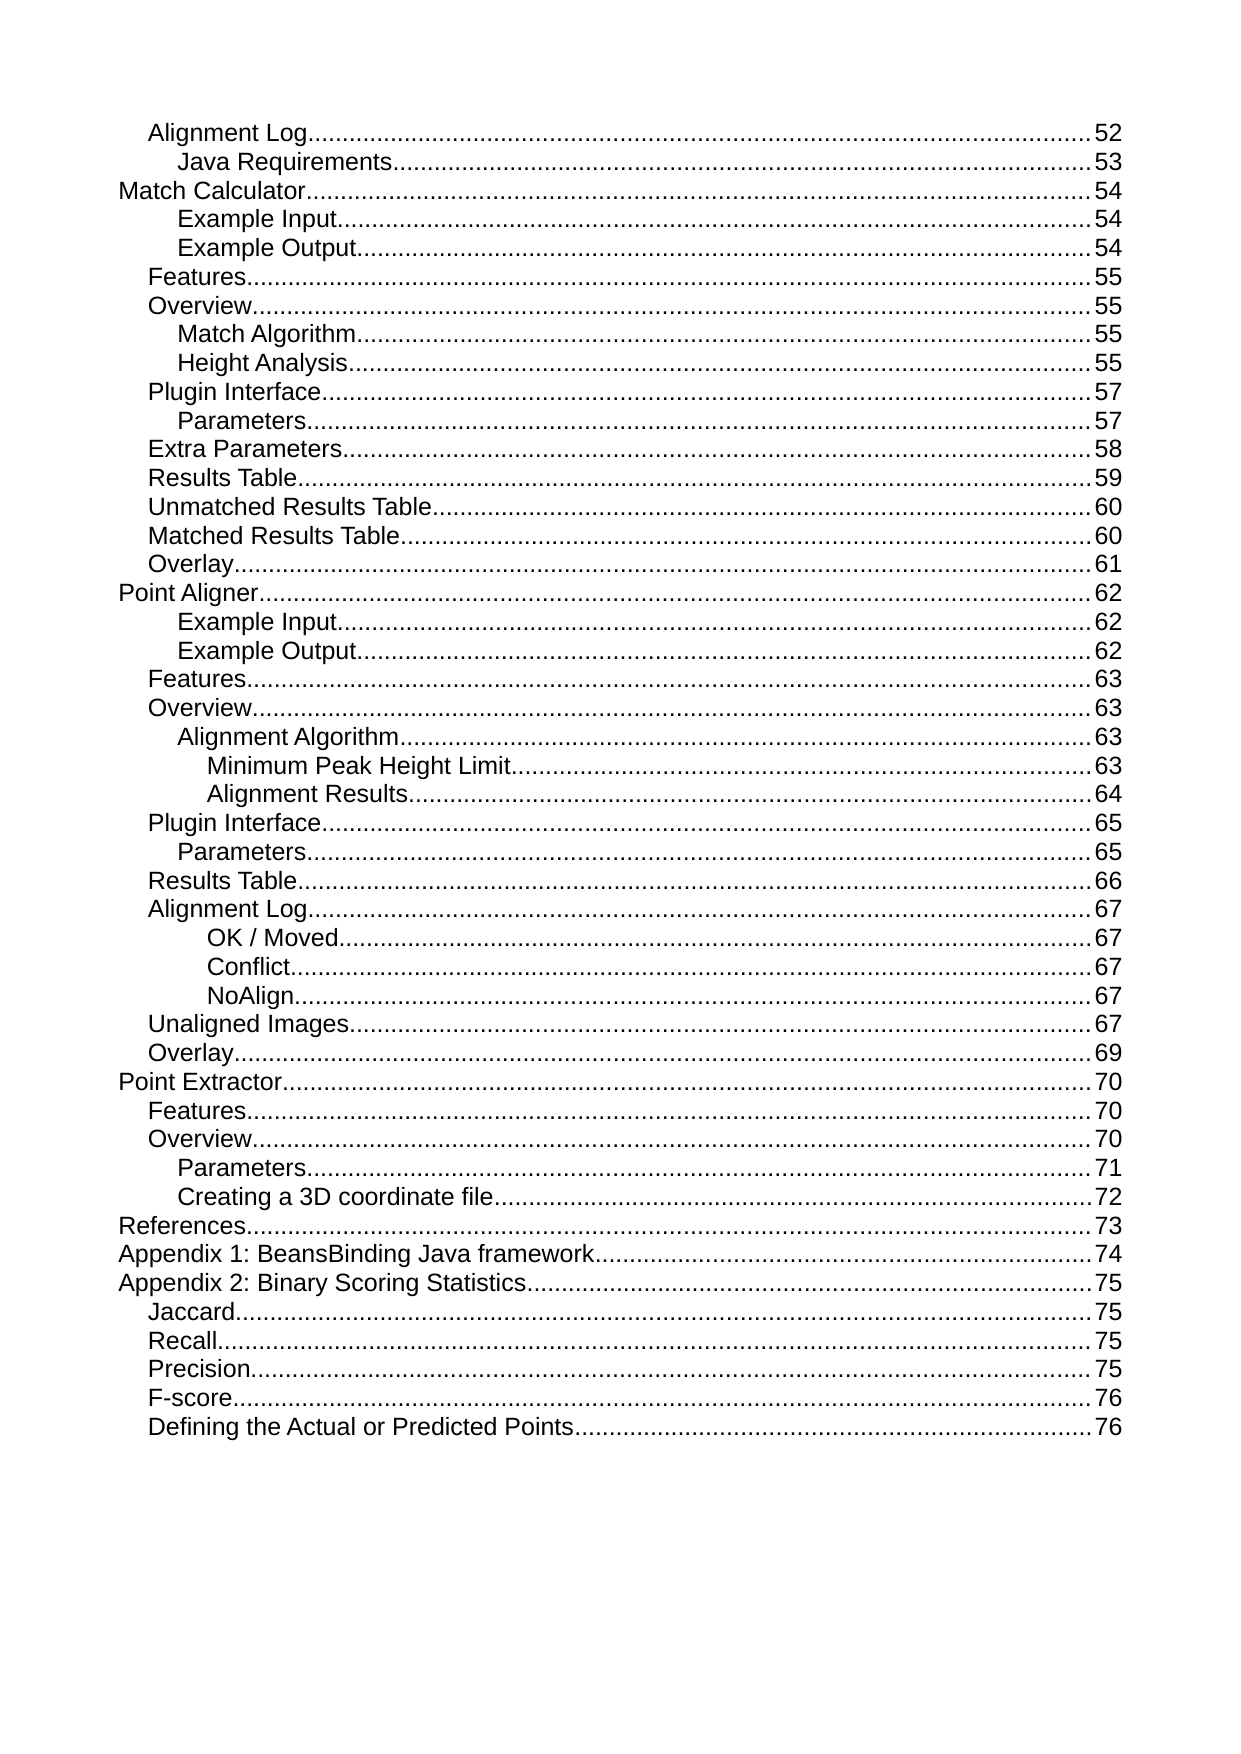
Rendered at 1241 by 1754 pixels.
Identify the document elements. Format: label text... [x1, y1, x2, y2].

text Point Aligner 62 [118, 578, 1122, 607]
text Creating a 3D coordinate file 72 [177, 1182, 1122, 1211]
text Features 63 [148, 664, 1122, 693]
text Alignment Algorithm 63 [177, 722, 1122, 751]
text Example Input 54 [177, 204, 1122, 233]
text Matched Results Table 60 [148, 521, 1122, 549]
text Results Table 59 [148, 463, 1122, 492]
text Parameters 71 [177, 1153, 1122, 1182]
text Java Requirements 53 [177, 147, 1122, 176]
text Alignment Results 64 [207, 779, 1122, 808]
text Results Table 66 [148, 866, 1122, 894]
text Overview 63 [148, 693, 1122, 722]
text Overlay 61 [148, 549, 1122, 578]
text Example Input 62 [177, 607, 1122, 636]
text Unmatched Results Table 60 [148, 492, 1122, 521]
text Match Algorithm 55 [177, 319, 1122, 348]
text Minimum Peak Height Limit 63 [207, 751, 1122, 779]
text Overlay 69 [148, 1038, 1122, 1067]
text Precision 75 [148, 1354, 1122, 1383]
text Plugin Interface 65 [148, 808, 1122, 837]
text OK / Moved 67 [207, 923, 1122, 952]
text References 73 [118, 1211, 1122, 1239]
text Unaligned Images 67 [148, 1009, 1122, 1038]
text Appendix 1: BeansBinding Java framework 74 [118, 1239, 1122, 1268]
text Conflict 67 [207, 952, 1122, 981]
text Height Analysis 55 [177, 348, 1122, 377]
text Example Output 62 [177, 636, 1122, 664]
text Parameters 65 [177, 837, 1122, 866]
text Defining the Actual or Predicted Points 76 [148, 1412, 1122, 1441]
text Example Output 54 [177, 233, 1122, 262]
text Features 70 [148, 1096, 1122, 1124]
text Plugin Interface 57 [148, 377, 1122, 406]
text Parameters 57 [177, 406, 1122, 434]
text Features 55 [148, 262, 1122, 291]
text Alignment Log 67 [148, 894, 1122, 923]
text Overview 55 [148, 291, 1122, 319]
text Overview 70 [148, 1124, 1122, 1153]
text Recall 75 [148, 1326, 1122, 1354]
text Appendix 2: Binary Scoring Statistics 75 [118, 1268, 1122, 1297]
text Point Extractor 70 [118, 1067, 1122, 1096]
text Match Calculator 54 [118, 176, 1122, 204]
text F-score 76 [148, 1383, 1122, 1412]
text Jaccard 75 [148, 1297, 1122, 1326]
text NoAlign 67 [207, 981, 1122, 1009]
text Extra Parameters 58 [148, 434, 1122, 463]
text Alignment Log 52 [148, 118, 1122, 147]
